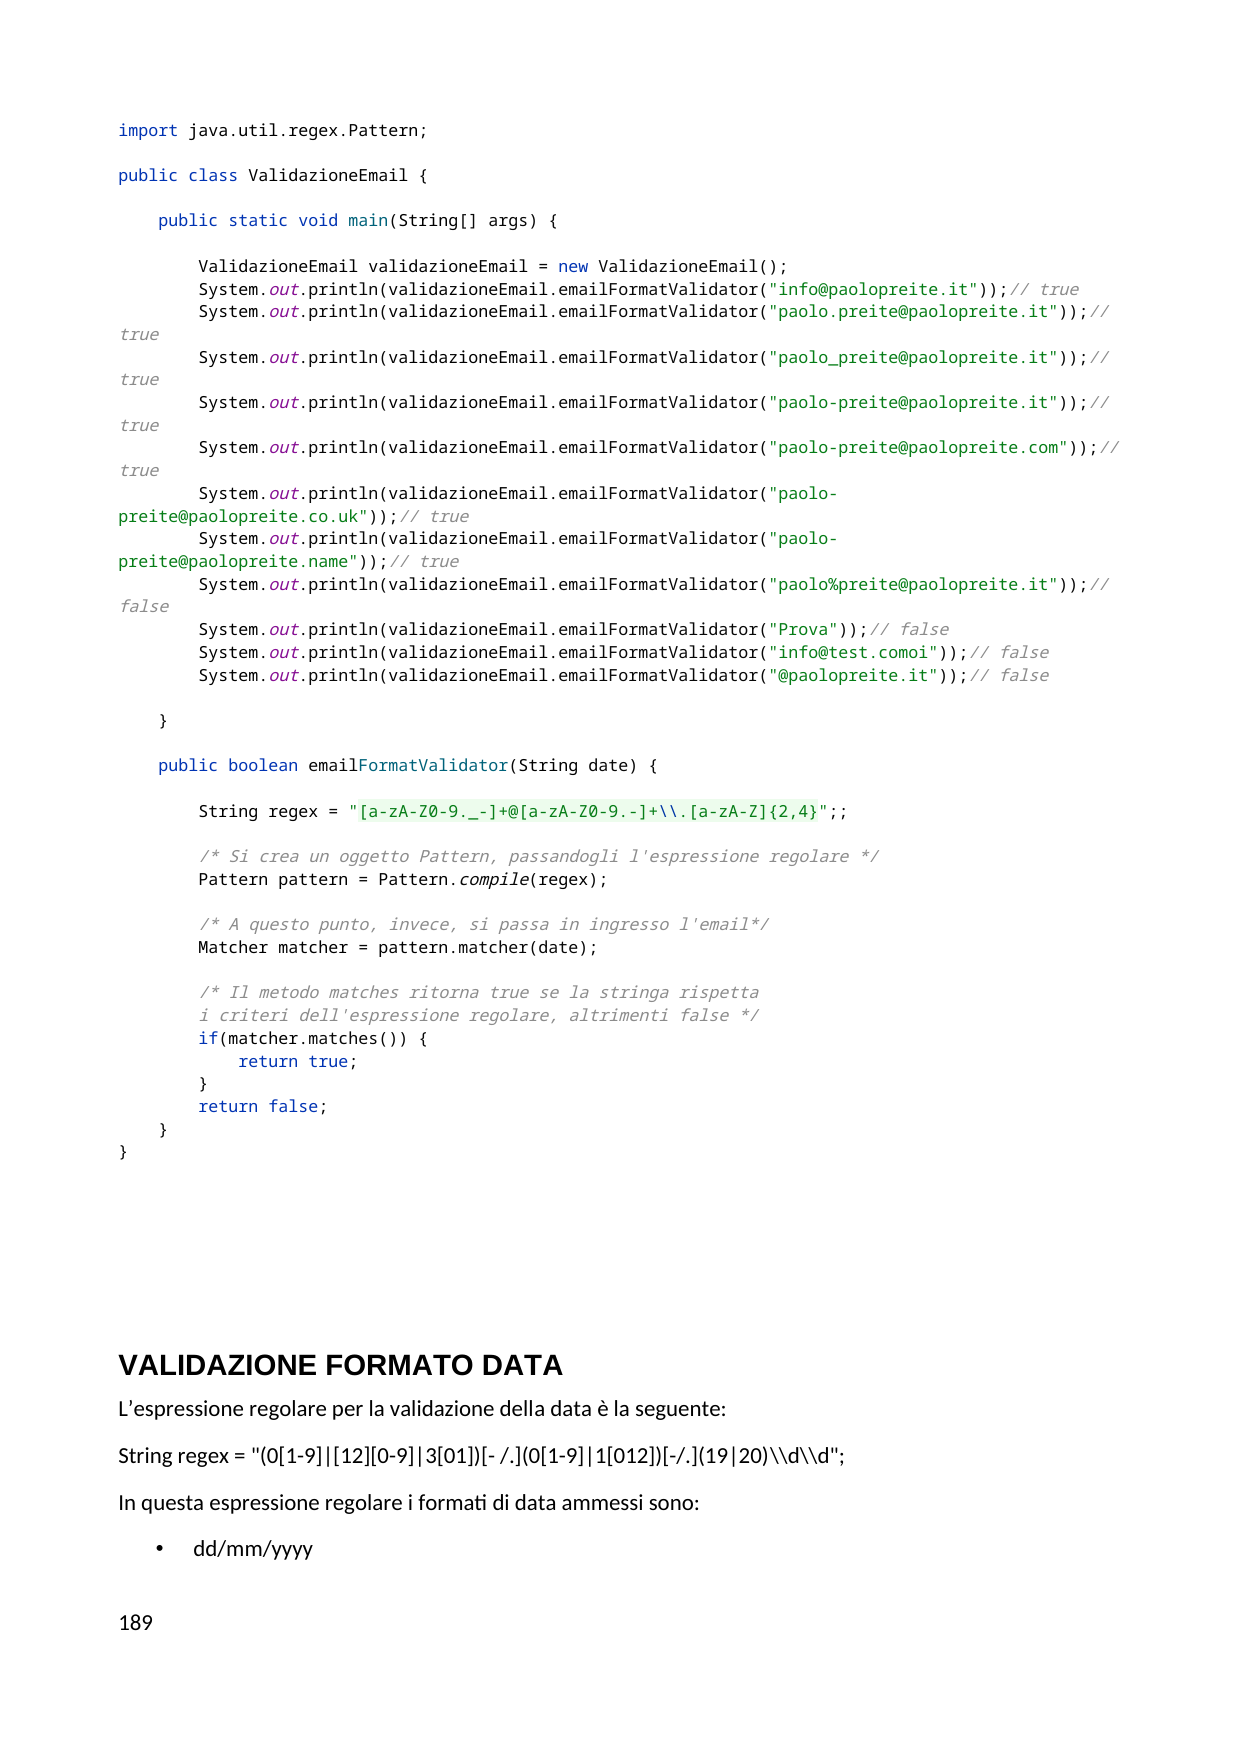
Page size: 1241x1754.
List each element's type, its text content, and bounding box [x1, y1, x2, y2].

list dd/mm/yyyy [156, 1534, 1122, 1562]
text String regex = "(0[1-9]|[12][0-9]|3[01])[- /.](0[1-9]|1[012])[-/.](19|20)\\d\\d"; [118, 1441, 1122, 1469]
text In questa espressione regolare i formati di data ammessi sono: [118, 1488, 1122, 1516]
text import java.util.regex.Pattern; public class ValidazioneEmail { public static void main(String[] args) { ValidazioneEmail validazioneEmail = new ValidazioneEmail(); System.out.println(validazioneEmail.emailFormatValidator("info@paolopreite.it"));// true System.out.println(validazioneEmail.emailFormatValidator("paolo.preite@paolopreite.it"));// true System.out.println(validazioneEmail.emailFormatValidator("paolo_preite@paolopreite.it"));// true System.out.println(validazioneEmail.emailFormatValidator("paolo-preite@paolopreite.it"));// true System.out.println(validazioneEmail.emailFormatValidator("paolo-preite@paolopreite.com"));// true System.out.println(validazioneEmail.emailFormatValidator("paolo-preite@paolopreite.co.uk"));// true System.out.println(validazioneEmail.emailFormatValidator("paolo-preite@paolopreite.name"));// true System.out.println(validazioneEmail.emailFormatValidator("paolo%preite@paolopreite.it"));// false System.out.println(validazioneEmail.emailFormatValidator("Prova"));// false System.out.println(validazioneEmail.emailFormatValidator("info@test.comoi"));// false System.out.println(validazioneEmail.emailFormatValidator("@paolopreite.it"));// false } public boolean emailFormatValidator(String date) { String regex = "[a-zA-Z0-9._-]+@[a-zA-Z0-9.-]+\\.[a-zA-Z]{2,4}";; /* Si crea un oggetto Pattern, passandogli l'espressione regolare */ Pattern pattern = Pattern.compile(regex); /* A questo punto, invece, si passa in ingresso l'email*/ Matcher matcher = pattern.matcher(date); /* Il metodo matches ritorna true se la stringa rispetta i criteri dell'espressione regolare, altrimenti false */ if(matcher.matches()) { return true; } return false; } } [118, 118, 1122, 1163]
text L’espressione regolare per la validazione della data è la seguente: [118, 1394, 1122, 1422]
subtitle VALIDAZIONE FORMATO DATA [118, 1348, 1122, 1382]
